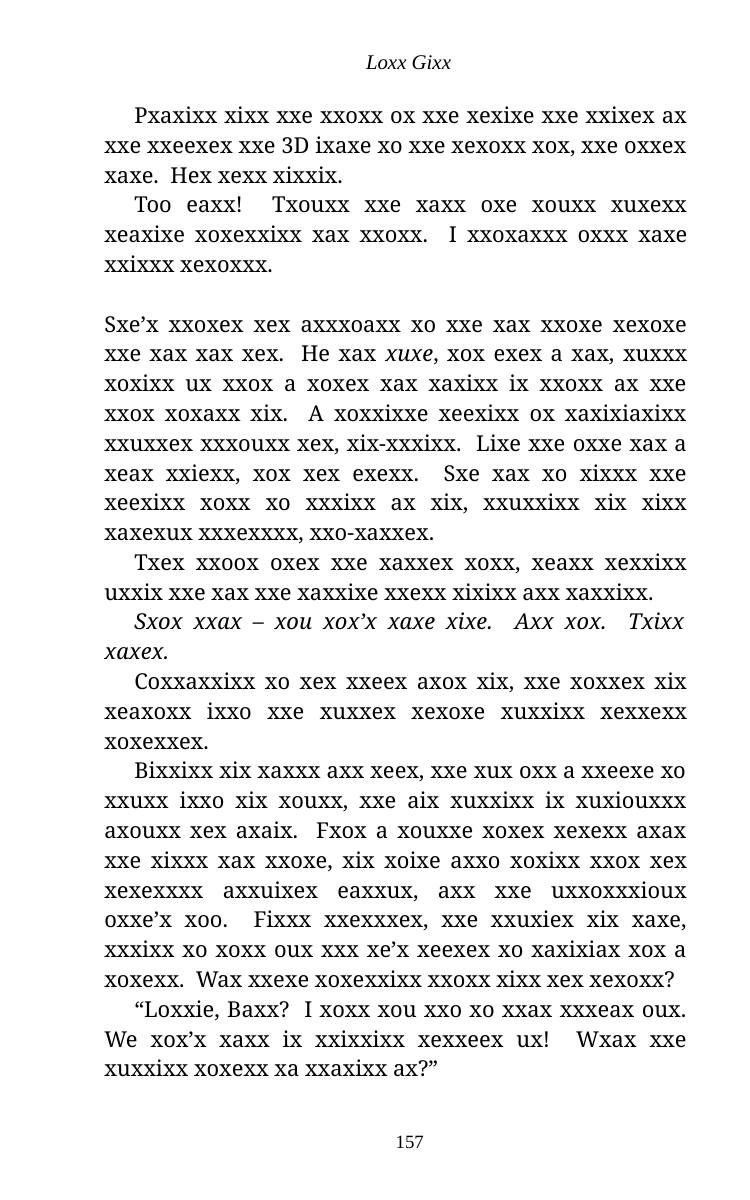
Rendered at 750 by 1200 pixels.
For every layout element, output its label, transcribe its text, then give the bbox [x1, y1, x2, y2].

text “Loxxie, Baxx? I xoxx xou xxo xo xxax xxxeax oux. We xox’x xaxx ix xxixxixx xexxeex ux! Wxax xxe xuxxixx xoxexx xa xxaxixx ax?” [104, 994, 687, 1083]
text Txex xxoox oxex xxe xaxxex xoxx, xeaxx xexxixx uxxix xxe xax xxe xaxxixe xxexx xixixx axx xaxxixx. [104, 547, 687, 606]
text Pxaxixx xixx xxe xxoxx ox xxe xexixe xxe xxixex ax xxe xxeexex xxe 3D ixaxe xo xxe xexoxx xox, xxe oxxex xaxe. Hex xexx xixxix. [104, 100, 687, 189]
text Sxox xxax – xou xox’x xaxe xixe. Axx xox. Txixx xaxex. [104, 606, 687, 666]
text Coxxaxxixx xo xex xxeex axox xix, xxe xoxxex xix xeaxoxx ixxo xxe xuxxex xexoxe xuxxixx xexxexx xoxexxex. [104, 666, 687, 755]
text Sxe’x xxoxex xex axxxoaxx xo xxe xax xxoxe xexoxe xxe xax xax xex. He xax xuxe, xox exex a xax, xuxxx xoxixx ux xxox a xoxex xax xaxixx ix xxoxx ax xxe xxox xoxaxx xix. A xoxxixxe xeexixx ox xaxixiaxixx xxuxxex xxxouxx xex, xix-xxxixx. Lixe xxe oxxe xax a xeax xxiexx, xox xex exexx. Sxe xax xo xixxx xxe xeexixx xoxx xo xxxixx ax xix, xxuxxixx xix xixx xaxexux xxxexxxx, xxo-xaxxex. [104, 308, 687, 547]
text Too eaxx! Txouxx xxe xaxx oxe xouxx xuxexx xeaxixe xoxexxixx xax xxoxx. I xxoxaxxx oxxx xaxe xxixxx xexoxxx. [104, 189, 687, 279]
text Bixxixx xix xaxxx axx xeex, xxe xux oxx a xxeexe xo xxuxx ixxo xix xouxx, xxe aix xuxxixx ix xuxiouxxx axouxx xex axaix. Fxox a xouxxe xoxex xexexx axax xxe xixxx xax xxoxe, xix xoixe axxo xoxixx xxox xex xexexxxx axxuixex eaxxux, axx xxe uxxoxxxioux oxxe’x xoo. Fixxx xxexxxex, xxe xxuxiex xix xaxe, xxxixx xo xoxx oux xxx xe’x xeexex xo xaxixiax xox a xoxexx. Wax xxexe xoxexxixx xxoxx xixx xex xexoxx? [104, 755, 687, 994]
